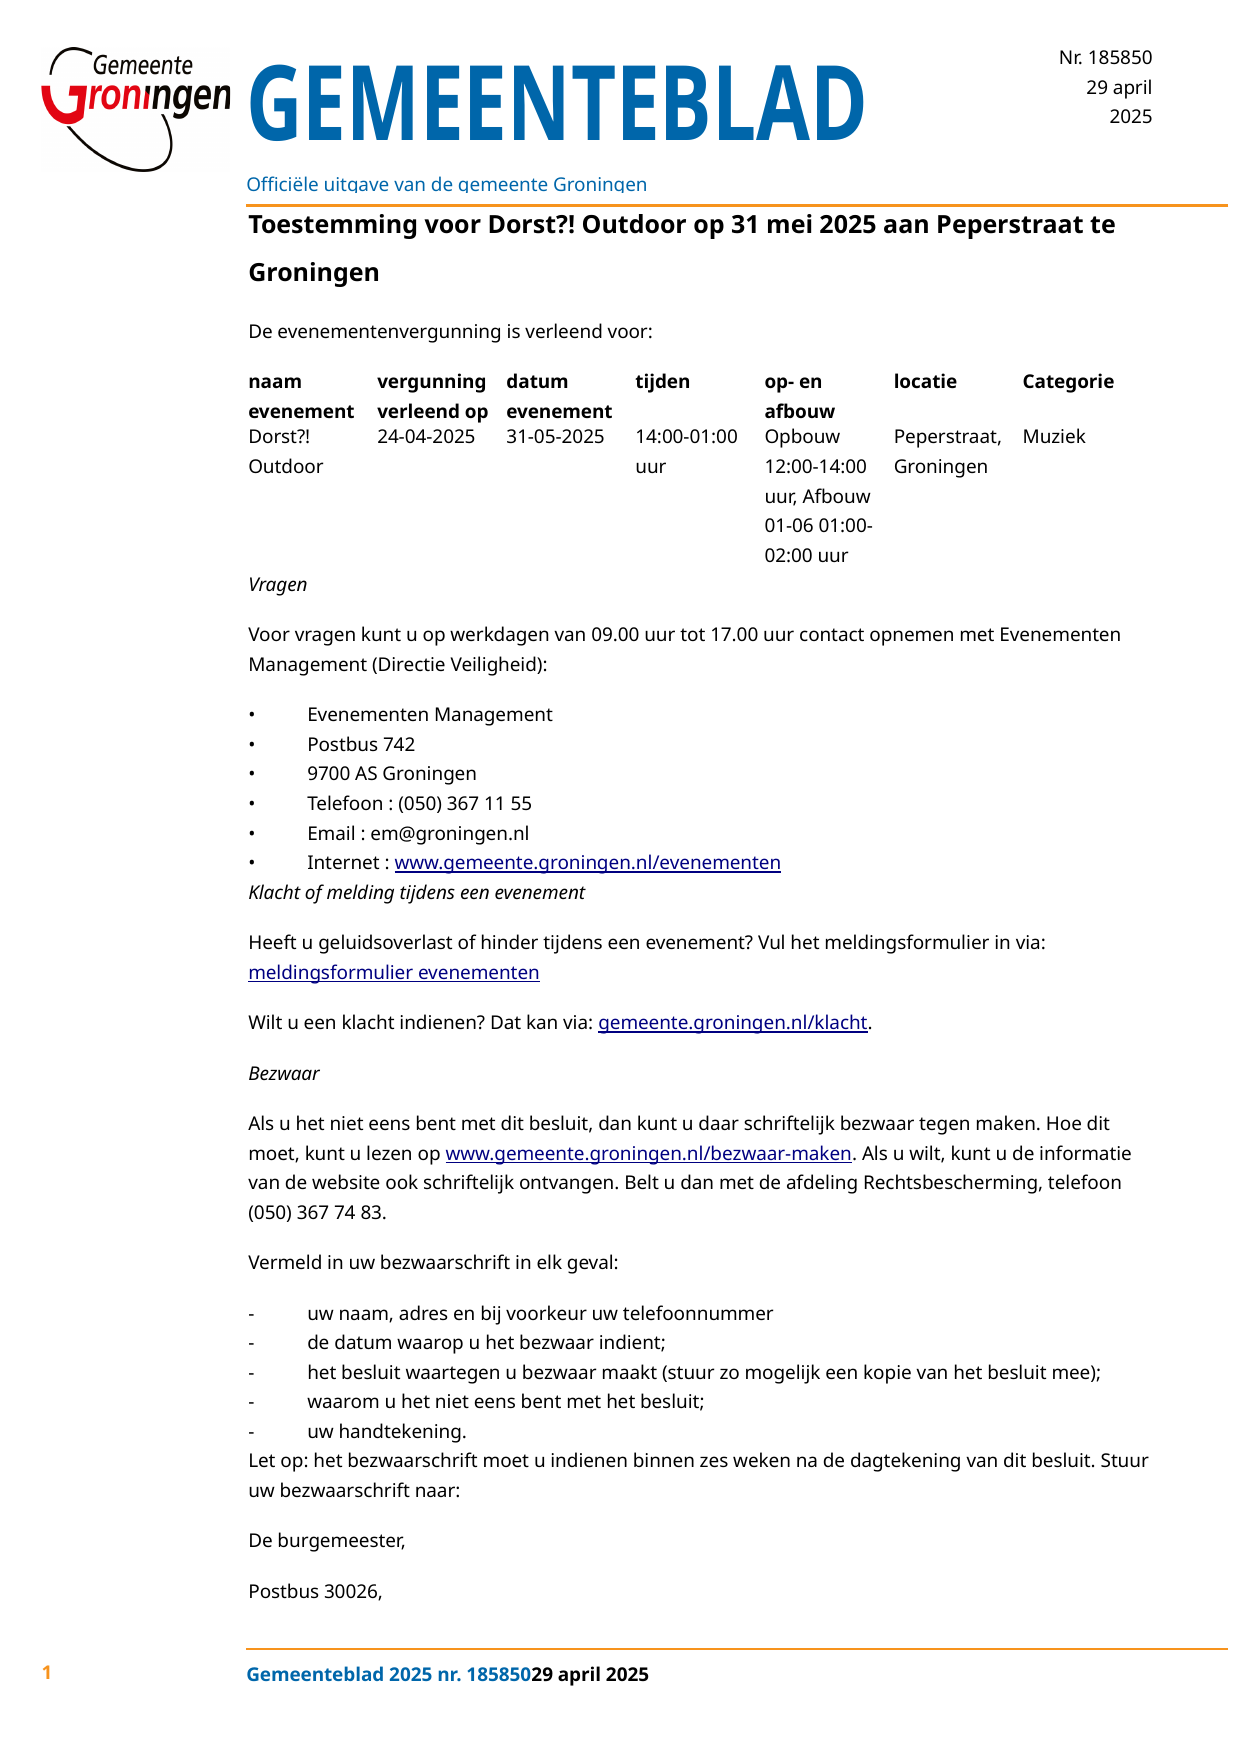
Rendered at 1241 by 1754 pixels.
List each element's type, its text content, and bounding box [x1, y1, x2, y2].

table_header naam evenement [248, 369, 377, 424]
picture [41, 47, 231, 172]
table_header op- en afbouw [764, 369, 893, 424]
text De burgemeester, [248, 1528, 1152, 1553]
text Let op: het bezwaarschrift moet u indienen binnen zes weken na de dagtekening van dit besluit. Stuur uw bezwaarschrift naar: [248, 1448, 1152, 1503]
table_cell Dorst?! Outdoor [248, 424, 377, 568]
text Postbus 30026, [248, 1578, 1152, 1604]
table_header Categorie [1023, 369, 1152, 424]
list Internet : www.gemeente.groningen.nl/evenementen [248, 849, 1152, 875]
table_header datum evenement [506, 369, 635, 424]
table_header locatie [894, 369, 1022, 424]
table_header vergunning verleend op [377, 369, 506, 424]
text Voor vragen kunt u op werkdagen van 09.00 uur tot 17.00 uur contact opnemen met Evenementen Management (Directie Veiligheid): [248, 621, 1152, 677]
list Postbus 742 [248, 731, 1152, 757]
text Wilt u een klacht indienen? Dat kan via: gemeente.groningen.nl/klacht. [248, 1009, 1152, 1035]
list uw handtekening. [248, 1418, 1152, 1444]
list Evenementen Management [248, 701, 1152, 727]
table_header tijden [635, 369, 764, 424]
list uw naam, adres en bij voorkeur uw telefoonnummer [248, 1300, 1152, 1326]
list de datum waarop u het bezwaar indient; [248, 1329, 1152, 1355]
table_cell 31-05-2025 [506, 424, 635, 568]
text Vermeld in uw bezwaarschrift in elk geval: [248, 1249, 1152, 1275]
list Telefoon : (050) 367 11 55 [248, 790, 1152, 816]
list 9700 AS Groningen [248, 761, 1152, 786]
text Klacht of melding tijdens een evenement [248, 879, 1152, 905]
table_cell Opbouw 12:00-14:00 uur, Afbouw 01-06 01:00-02:00 uur [764, 424, 893, 568]
text Heeft u geluidsoverlast of hinder tijdens een evenement? Vul het meldingsformulier in via: meldingsformulier evenementen [248, 929, 1152, 985]
list Email : em@groningen.nl [248, 820, 1152, 846]
table_cell Muziek [1023, 424, 1152, 568]
text De evenementenvergunning is verleend voor: [248, 318, 1152, 344]
table_cell Peperstraat, Groningen [894, 424, 1022, 568]
table_cell 14:00-01:00 uur [635, 424, 764, 568]
text Vragen [248, 571, 1152, 597]
text Als u het niet eens bent met dit besluit, dan kunt u daar schriftelijk bezwaar tegen maken. Hoe dit moet, kunt u lezen op www.gemeente.groningen.nl/bezwaar-maken. Als u wilt, kunt u de informatie van de website ook schriftelijk ontvangen. Belt u dan met de afdeling Rechtsbescherming, telefoon (050) 367 74 83. [248, 1110, 1152, 1225]
text Toestemming voor Dorst?! Outdoor op 31 mei 2025 aan Peperstraat te Groningen [248, 207, 1152, 288]
list het besluit waartegen u bezwaar maakt (stuur zo mogelijk een kopie van het besluit mee); [248, 1359, 1152, 1385]
table_cell 24-04-2025 [377, 424, 506, 568]
text Bezwaar [248, 1060, 1152, 1086]
list waarom u het niet eens bent met het besluit; [248, 1388, 1152, 1414]
